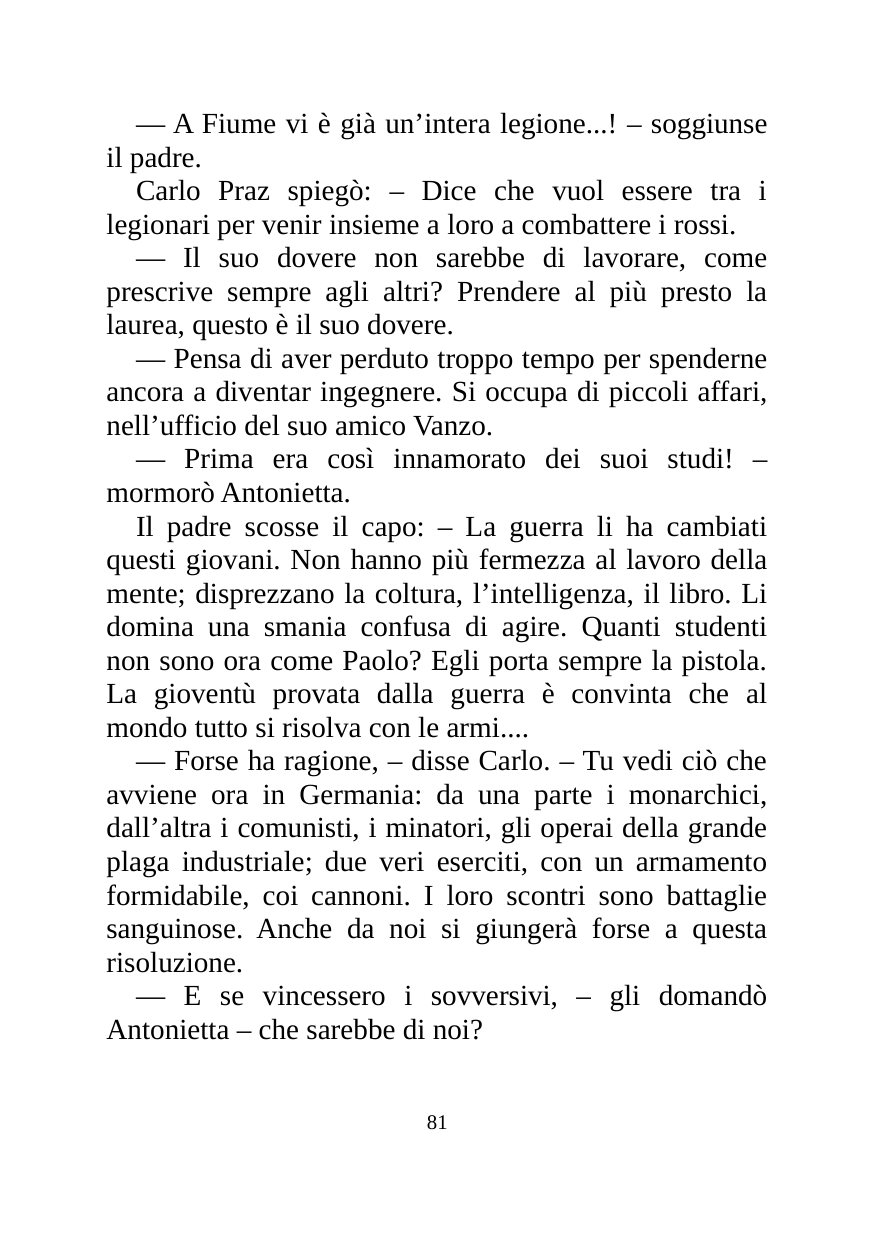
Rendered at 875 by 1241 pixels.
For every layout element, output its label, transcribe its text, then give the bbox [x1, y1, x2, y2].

text — A Fiume vi è già un’intera legione...! – soggiunse il padre. [106, 106, 768, 173]
text — Pensa di aver perduto troppo tempo per spenderne ancora a diventar ingegnere. Si occupa di piccoli affari, nell’ufficio del suo amico Vanzo. [106, 341, 768, 442]
text — Il suo dovere non sarebbe di lavorare, come prescrive sempre agli altri? Prendere al più presto la laurea, questo è il suo dovere. [106, 240, 768, 341]
text Il padre scosse il capo: – La guerra li ha cambiati questi giovani. Non hanno più fermezza al lavoro della mente; disprezzano la coltura, l’intelligenza, il libro. Li domina una smania confusa di agire. Quanti studenti non sono ora come Paolo? Egli porta sempre la pistola. La gioventù provata dalla guerra è convinta che al mondo tutto si risolva con le armi.... [106, 509, 768, 743]
text — Forse ha ragione, – disse Carlo. – Tu vedi ciò che avviene ora in Germania: da una parte i monarchici, dall’altra i comunisti, i minatori, gli operai della grande plaga industriale; due veri eserciti, con un armamento formidabile, coi cannoni. I loro scontri sono battaglie sanguinose. Anche da noi si giungerà forse a questa risoluzione. [106, 743, 768, 978]
text Carlo Praz spiegò: – Dice che vuol essere tra i legionari per venir insieme a loro a combattere i rossi. [106, 173, 768, 240]
text — Prima era così innamorato dei suoi studi! – mormorò Antonietta. [106, 442, 768, 509]
text — E se vincessero i sovversivi, – gli domandò Antonietta – che sarebbe di noi? [106, 978, 768, 1045]
